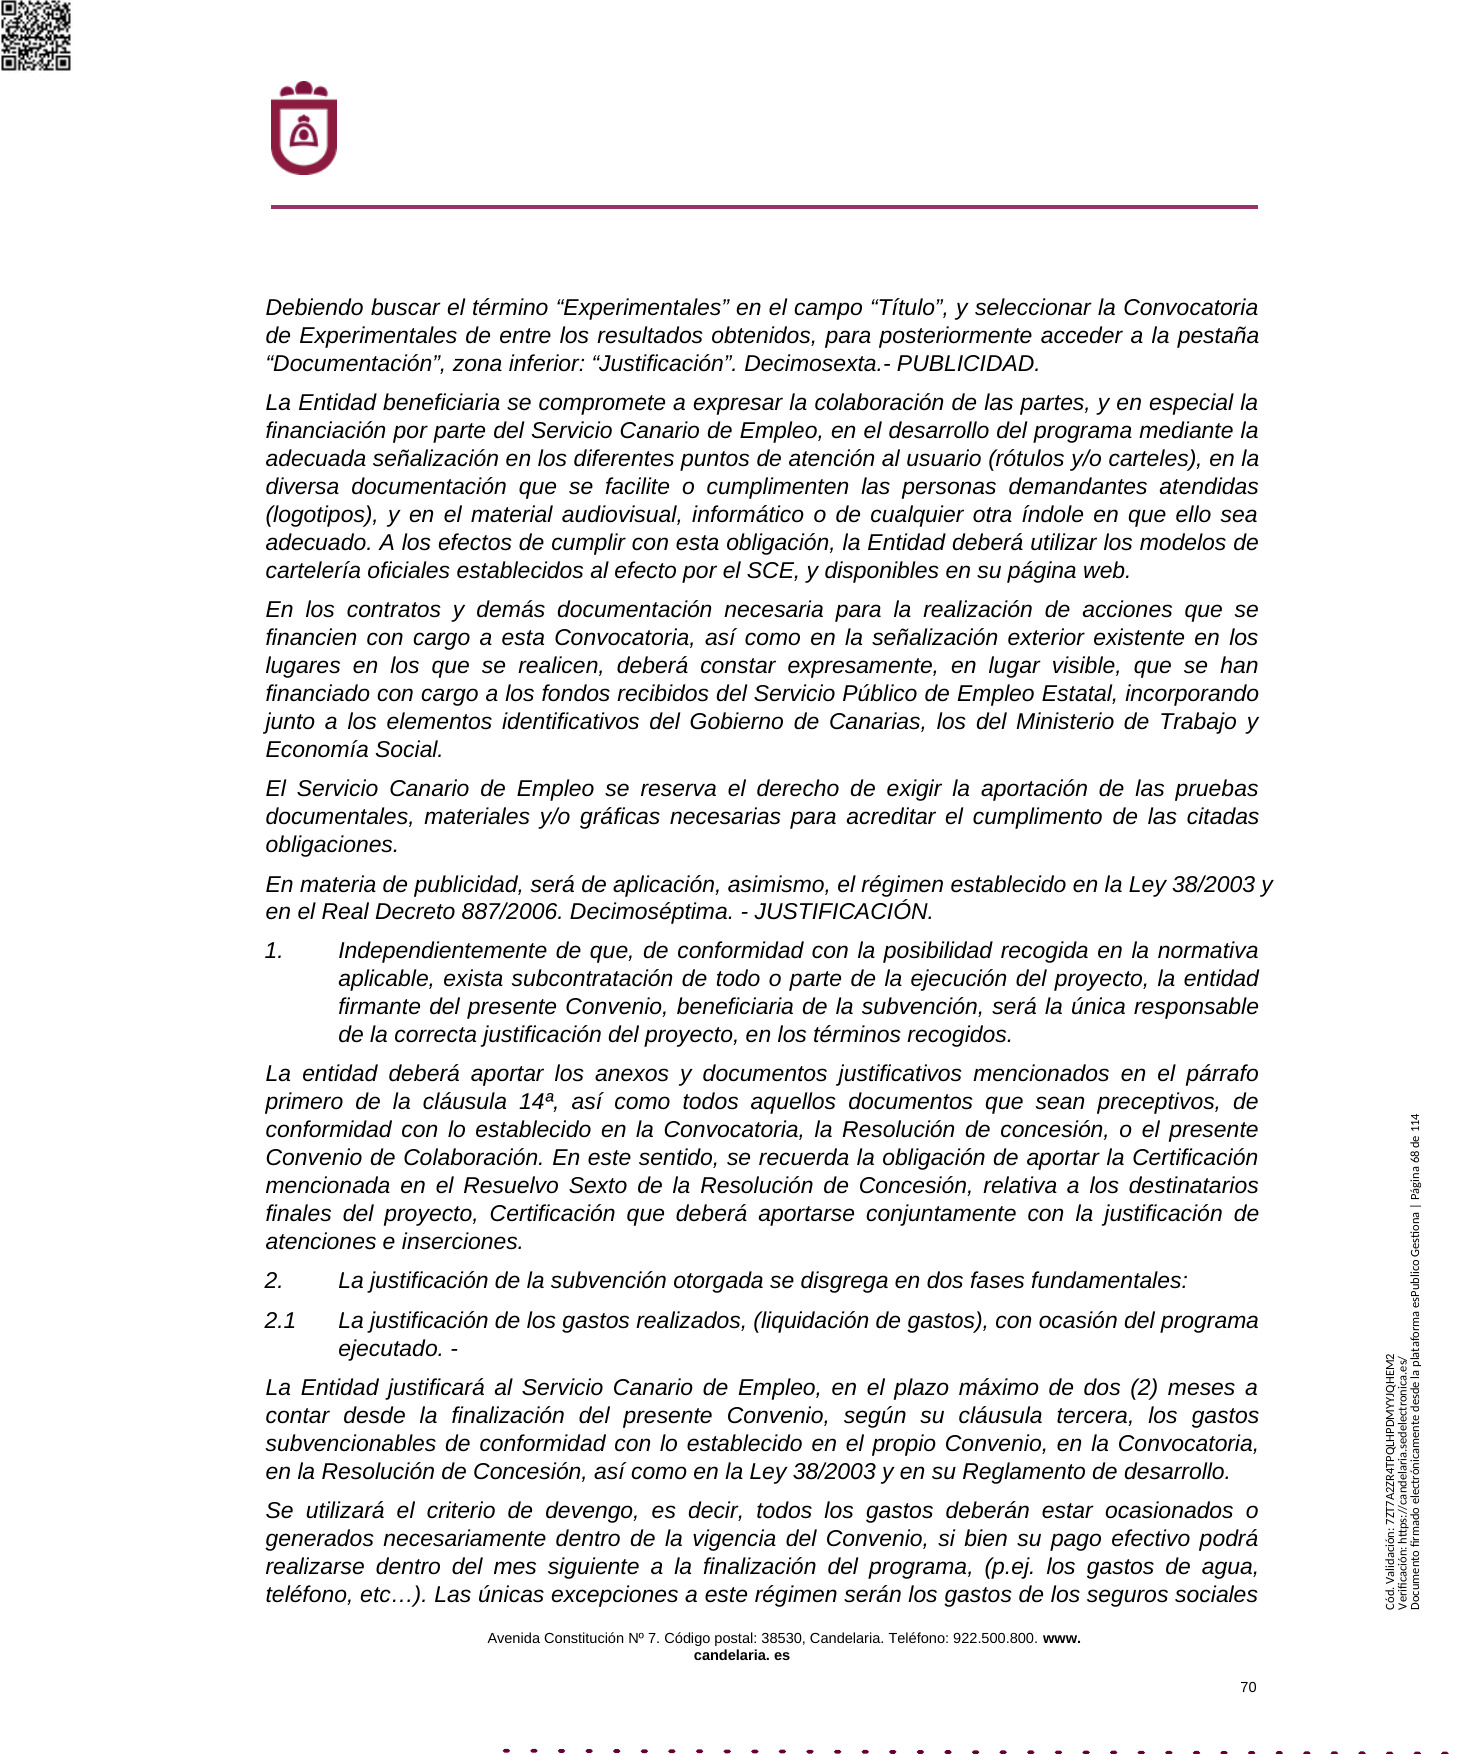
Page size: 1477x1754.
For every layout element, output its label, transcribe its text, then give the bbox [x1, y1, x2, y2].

text La Entidad justificará al Servicio Canario de Empleo, en el plazo máximo de dos (2) meses a contar desde la finalización del presente Convenio, según su cláusula tercera, los gastos subvencionables de conformidad con lo establecido en el propio Convenio, en la Convocatoria, en la Resolución de Concesión, así como en la Ley 38/2003 y en su Reglamento de desarrollo. [265, 1374, 1262, 1484]
text El Servicio Canario de Empleo se reserva el derecho de exigir la aportación de las pruebas documentales, materiales y/o gráficas necesarias para acreditar el cumplimento de las citadas obligaciones. [265, 775, 1262, 857]
text La Entidad beneficiaria se compromete a expresar la colaboración de las partes, y en especial la financiación por parte del Servicio Canario de Empleo, en el desarrollo del programa mediante la adecuada señalización en los diferentes puntos de atención al usuario (rótulos y/o carteles), en la diversa documentación que se facilite o cumplimenten las personas demandantes atendidas (logotipos), y en el material audiovisual, informático o de cualquier otra índole en que ello sea adecuado. A los efectos de cumplir con esta obligación, la Entidad deberá utilizar los modelos de cartelería oficiales establecidos al efecto por el SCE, y disponibles en su página web. [265, 389, 1262, 583]
list Independientemente de que, de conformidad con la posibilidad recogida en la normativa aplicable, exista subcontratación de todo o parte de la ejecución del proyecto, la entidad firmante del presente Convenio, beneficiaria de la subvención, será la única responsable de la correcta justificación del proyecto, en los términos recogidos. [264, 937, 1262, 1047]
text Se utilizará el criterio de devengo, es decir, todos los gastos deberán estar ocasionados o generados necesariamente dentro de la vigencia del Convenio, si bien su pago efectivo podrá realizarse dentro del mes siguiente a la finalización del programa, (p.ej. los gastos de agua, teléfono, etc…). Las únicas excepciones a este régimen serán los gastos de los seguros sociales [265, 1497, 1262, 1608]
text Debiendo buscar el término “Experimentales” en el campo “Título”, y seleccionar la Convocatoria de Experimentales de entre los resultados obtenidos, para posteriormente acceder a la pestaña “Documentación”, zona inferior: “Justificación”. Decimosexta.- PUBLICIDAD. [265, 294, 1262, 376]
text En materia de publicidad, será de aplicación, asimismo, el régimen establecido en la Ley 38/2003 y en el Real Decreto 887/2006. Decimoséptima. - JUSTIFICACIÓN. [265, 871, 1279, 924]
list La justificación de la subvención otorgada se disgrega en dos fases fundamentales: [264, 1267, 1262, 1294]
list La justificación de los gastos realizados, (liquidación de gastos), con ocasión del programa ejecutado. - [264, 1307, 1262, 1361]
text En los contratos y demás documentación necesaria para la realización de acciones que se financien con cargo a esta Convocatoria, así como en la señalización exterior existente en los lugares en los que se realicen, deberá constar expresamente, en lugar visible, que se han financiado con cargo a los fondos recibidos del Servicio Público de Empleo Estatal, incorporando junto a los elementos identificativos del Gobierno de Canarias, los del Ministerio de Trabajo y Economía Social. [265, 596, 1262, 762]
text La entidad deberá aportar los anexos y documentos justificativos mencionados en el párrafo primero de la cláusula 14ª, así como todos aquellos documentos que sean preceptivos, de conformidad con lo establecido en la Convocatoria, la Resolución de concesión, o el presente Convenio de Colaboración. En este sentido, se recuerda la obligación de aportar la Certificación mencionada en el Resuelvo Sexto de la Resolución de Concesión, relativa a los destinatarios finales del proyecto, Certificación que deberá aportarse conjuntamente con la justificación de atenciones e inserciones. [265, 1060, 1262, 1254]
